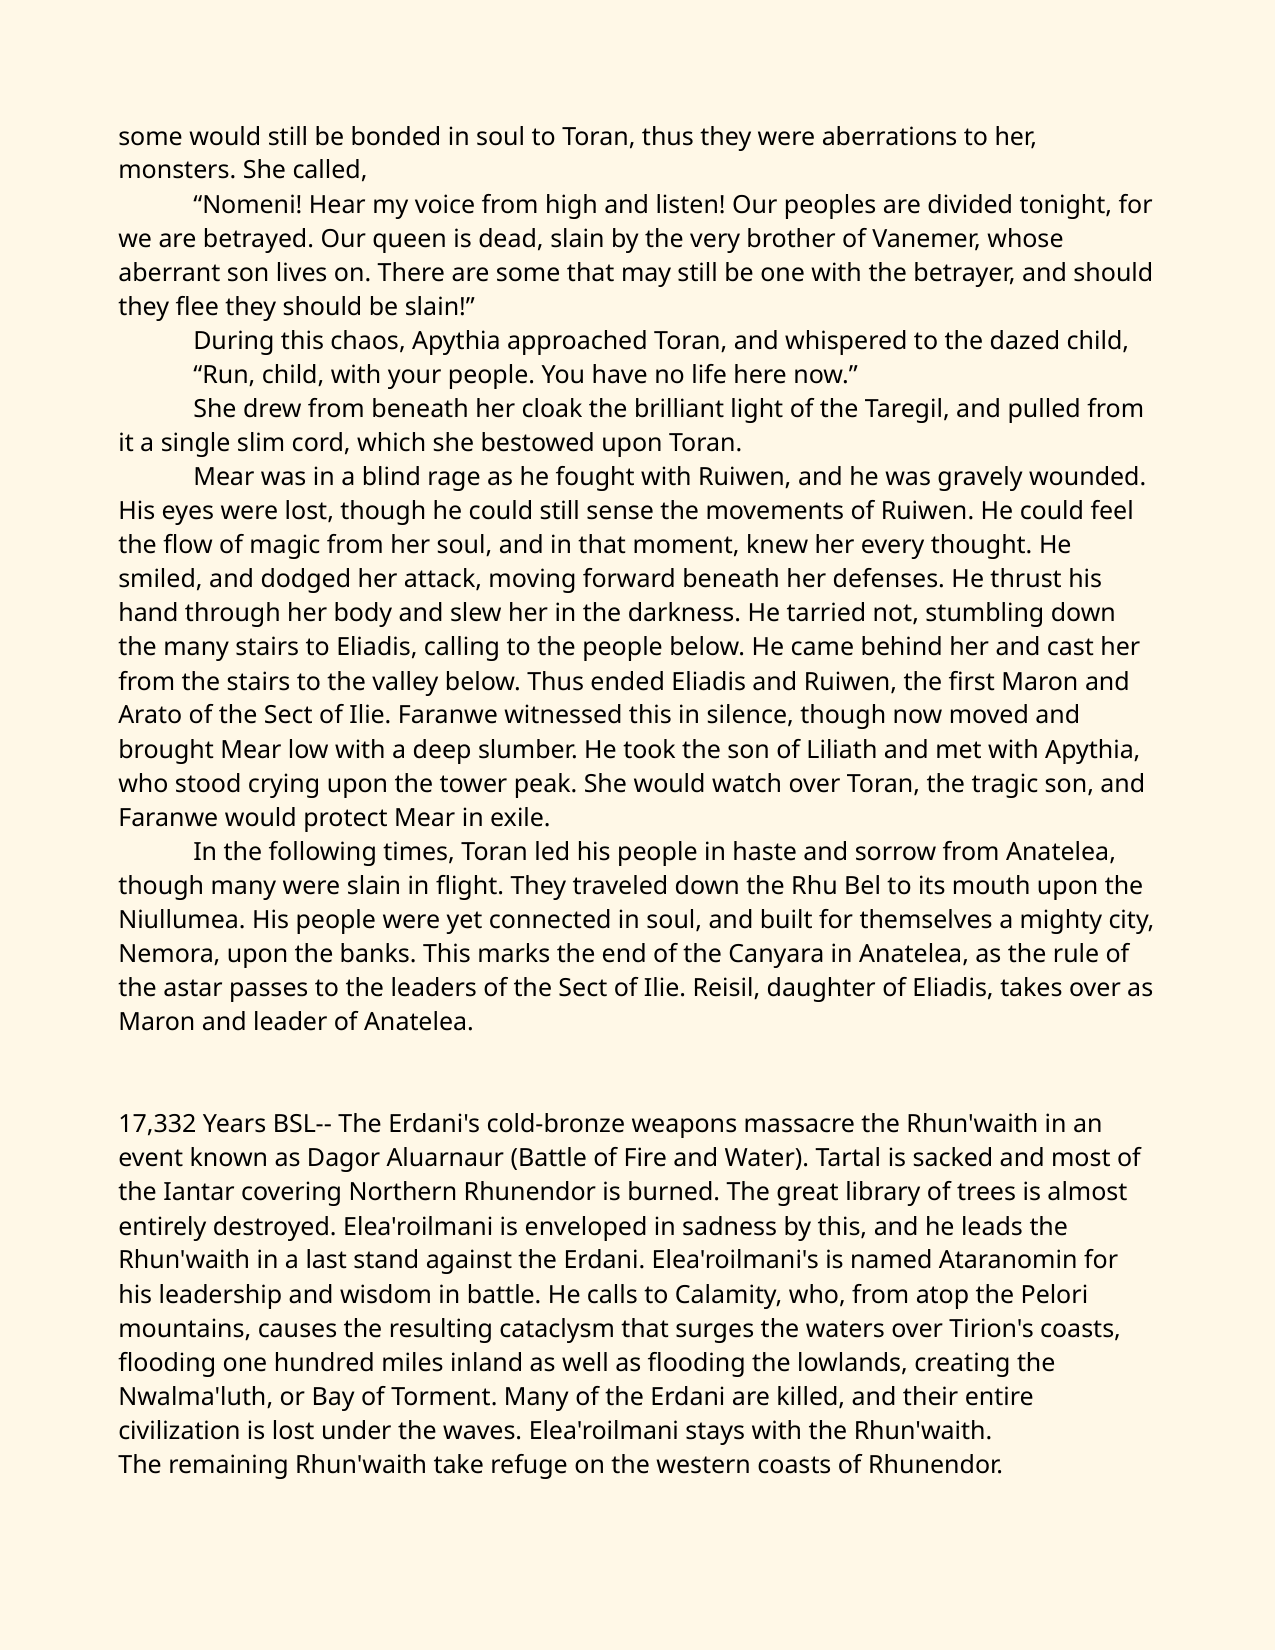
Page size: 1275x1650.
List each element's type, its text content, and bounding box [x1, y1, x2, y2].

text some would still be bonded in soul to Toran, thus they were aberrations to her, monsters. She called, [118, 118, 1157, 186]
text “Nomeni! Hear my voice from high and listen! Our peoples are divided tonight, for we are betrayed. Our queen is dead, slain by the very brother of Vanemer, whose aberrant son lives on. There are some that may still be one with the betrayer, and should they flee they should be slain!” [118, 186, 1157, 322]
text Mear was in a blind rage as he fought with Ruiwen, and he was gravely wounded. His eyes were lost, though he could still sense the movements of Ruiwen. He could feel the flow of magic from her soul, and in that moment, knew her every thought. He smiled, and dodged her attack, moving forward beneath her defenses. He thrust his hand through her body and slew her in the darkness. He tarried not, stumbling down the many stairs to Eliadis, calling to the people below. He came behind her and cast her from the stairs to the valley below. Thus ended Eliadis and Ruiwen, the first Maron and Arato of the Sect of Ilie. Faranwe witnessed this in silence, though now moved and brought Mear low with a deep slumber. He took the son of Liliath and met with Apythia, who stood crying upon the tower peak. She would watch over Toran, the tragic son, and Faranwe would protect Mear in exile. [118, 459, 1157, 833]
text The remaining Rhun'waith take refuge on the western coasts of Rhunendor. [118, 1447, 1157, 1481]
text She drew from beneath her cloak the brilliant light of the Taregil, and pulled from it a single slim cord, which she bestowed upon Toran. [118, 391, 1157, 459]
text 17,332 Years BSL-- The Erdani's cold-bronze weapons massacre the Rhun'waith in an event known as Dagor Aluarnaur (Battle of Fire and Water). Tartal is sacked and most of the Iantar covering Northern Rhunendor is burned. The great library of trees is almost entirely destroyed. Elea'roilmani is enveloped in sadness by this, and he leads the Rhun'waith in a last stand against the Erdani. Elea'roilmani's is named Ataranomin for his leadership and wisdom in battle. He calls to Calamity, who, from atop the Pelori mountains, causes the resulting cataclysm that surges the waters over Tirion's coasts, flooding one hundred miles inland as well as flooding the lowlands, creating the Nwalma'luth, or Bay of Torment. Many of the Erdani are killed, and their entire civilization is lost under the waves. Elea'roilmani stays with the Rhun'waith. [118, 1106, 1157, 1447]
text During this chaos, Apythia approached Toran, and whispered to the dazed child, [118, 322, 1157, 357]
text “Run, child, with your people. You have no life here now.” [118, 357, 1157, 391]
text In the following times, Toran led his people in haste and sorrow from Anatelea, though many were slain in flight. They traveled down the Rhu Bel to its mouth upon the Niullumea. His people were yet connected in soul, and built for themselves a mighty city, Nemora, upon the banks. This marks the end of the Canyara in Anatelea, as the rule of the astar passes to the leaders of the Sect of Ilie. Reisil, daughter of Eliadis, takes over as Maron and leader of Anatelea. [118, 833, 1157, 1038]
